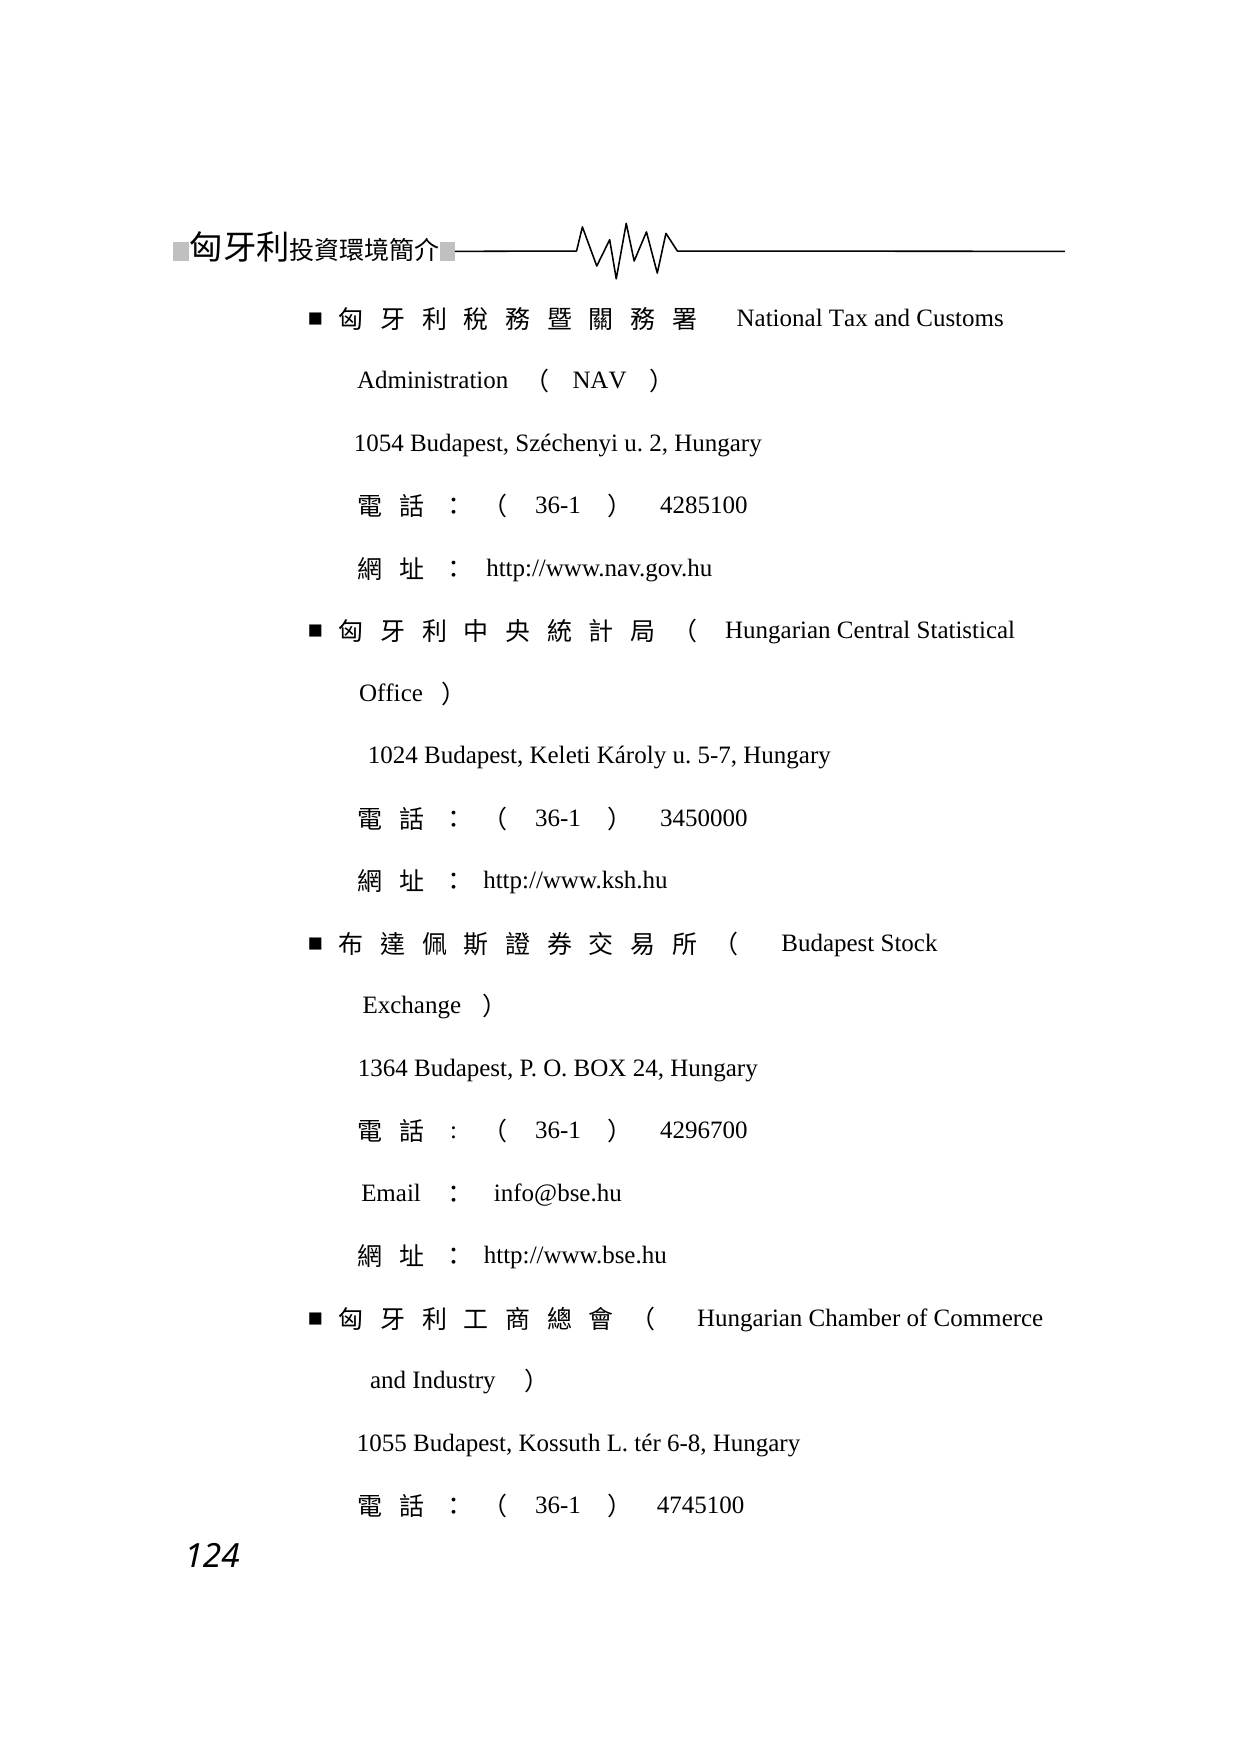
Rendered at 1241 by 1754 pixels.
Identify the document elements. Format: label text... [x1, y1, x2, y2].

text 1364 Budapest, P. O. BOX 24, Hungary [330, 1026, 1058, 1088]
text 電話:（36-1）4296700 [330, 1088, 1058, 1151]
text 網址：http://www.nav.gov.hu [330, 526, 1058, 588]
text 電話：（36-1）4285100 [330, 463, 1058, 526]
text Email：info@bse.hu [330, 1151, 1058, 1213]
text 電話：（36-1）3450000 [330, 776, 1058, 838]
text ■ 匈牙利工商總會（Hungarian Chamber of Commerce and Industry） [281, 1276, 1058, 1401]
text 電話：（36-1）4745100 [330, 1463, 1058, 1526]
text 1055 Budapest, Kossuth L. tér 6-8, Hungary [330, 1401, 1058, 1463]
text ■ 匈牙利中央統計局（Hungarian Central Statistical Office） [281, 588, 1058, 713]
text ■ 匈牙利稅務暨關務署National Tax and Customs Administration（NAV） [281, 276, 1058, 401]
text 網址：http://www.bse.hu [330, 1213, 1058, 1276]
text 1024 Budapest, Keleti Károly u. 5-7, Hungary [330, 713, 1058, 776]
text 1054 Budapest, Széchenyi u. 2, Hungary [330, 401, 1058, 463]
text ■ 布達佩斯證券交易所（Budapest Stock Exchange） [281, 901, 1058, 1026]
text 網址：http://www.ksh.hu [330, 838, 1058, 901]
